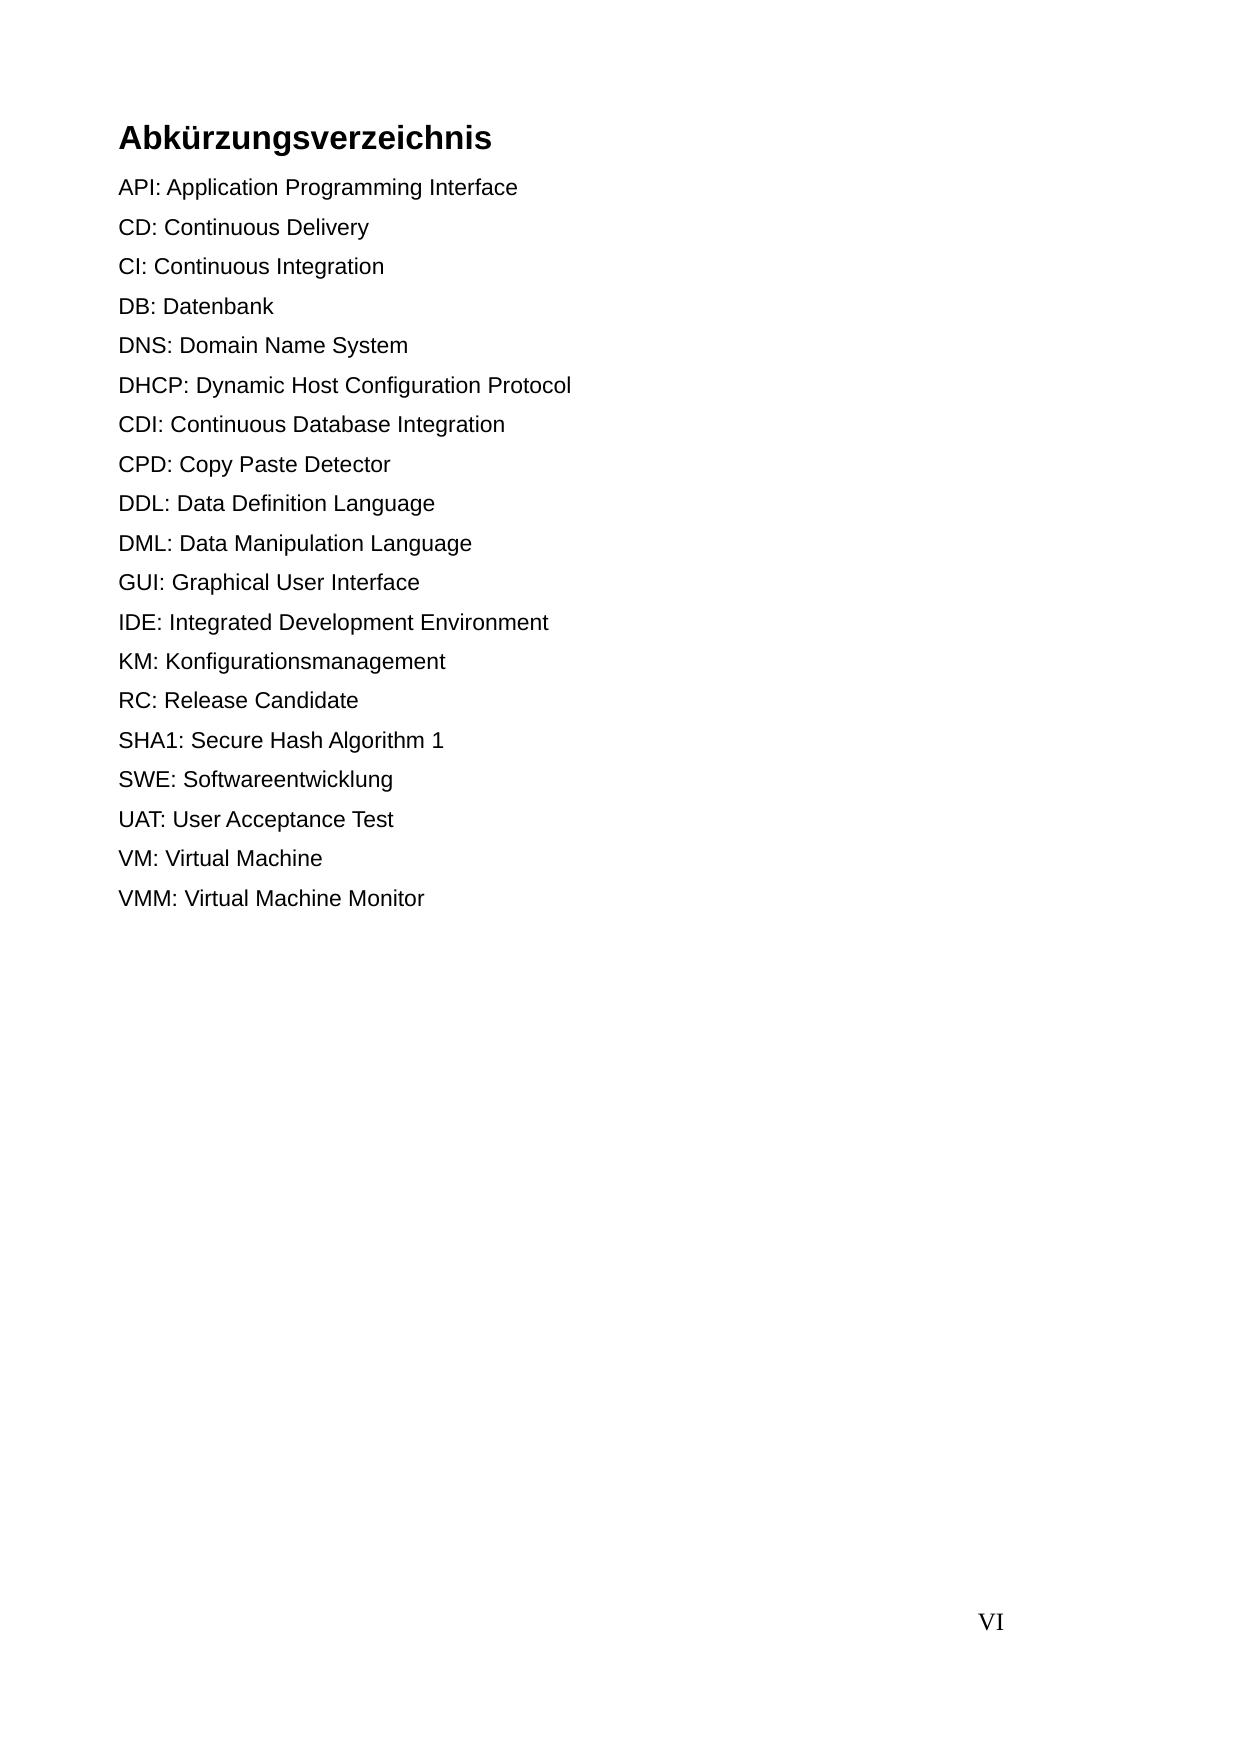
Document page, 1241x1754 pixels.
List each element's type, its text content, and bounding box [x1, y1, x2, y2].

text API: Application Programming Interface CD: Continuous Delivery CI: Continuous Integration DB: Datenbank DNS: Domain Name System DHCP: Dynamic Host Configuration Protocol CDI: Continuous Database Integration CPD: Copy Paste Detector DDL: Data Definition Language DML: Data Manipulation Language GUI: Graphical User Interface IDE: Integrated Development Environment KM: Konfigurationsmanagement RC: Release Candidate SHA1: Secure Hash Algorithm 1 SWE: Softwareentwicklung UAT: User Acceptance Test VM: Virtual Machine VMM: Virtual Machine Monitor [118, 174, 1004, 911]
text Abkürzungsverzeichnis [118, 118, 1004, 157]
